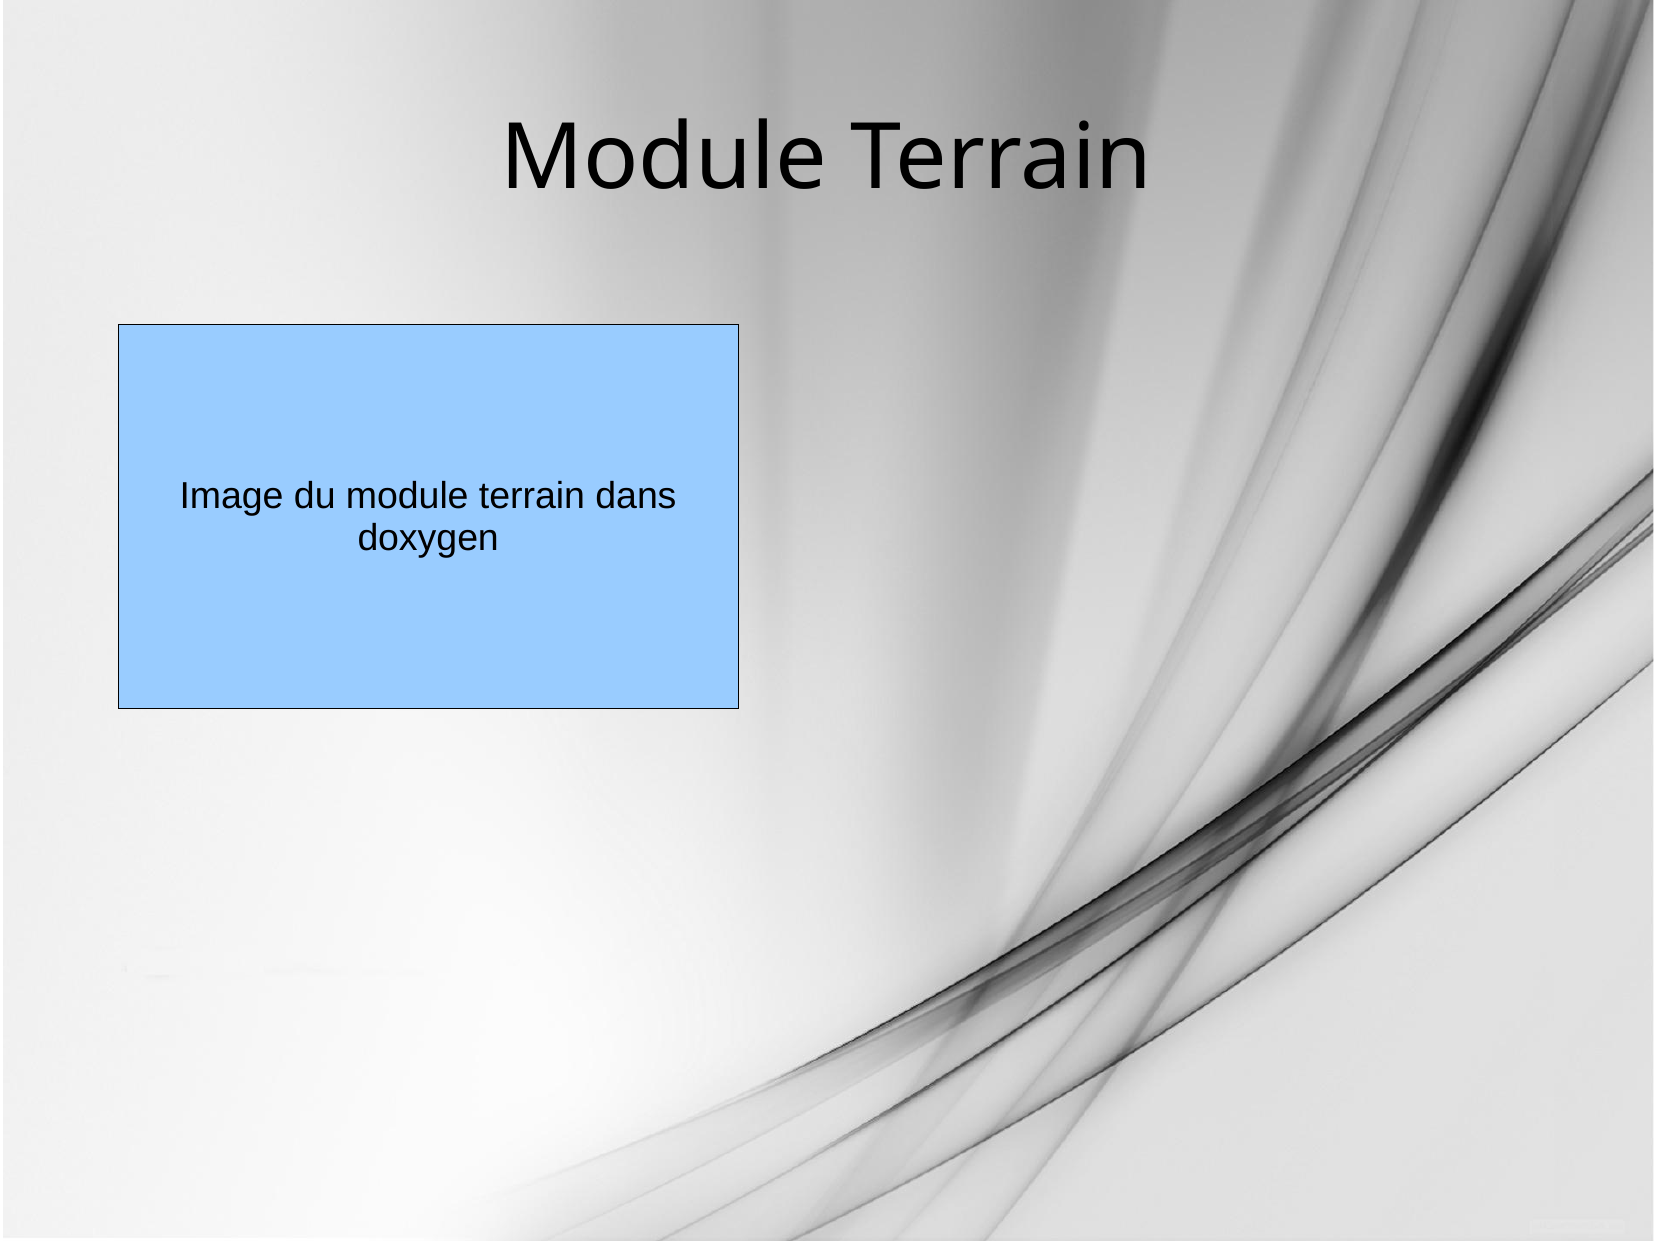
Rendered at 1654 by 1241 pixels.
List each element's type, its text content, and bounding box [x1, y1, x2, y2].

title Module Terrain [82, 49, 1571, 257]
text_box Image du module terrain dans doxygen [118, 324, 739, 709]
picture [3, 0, 1654, 1241]
